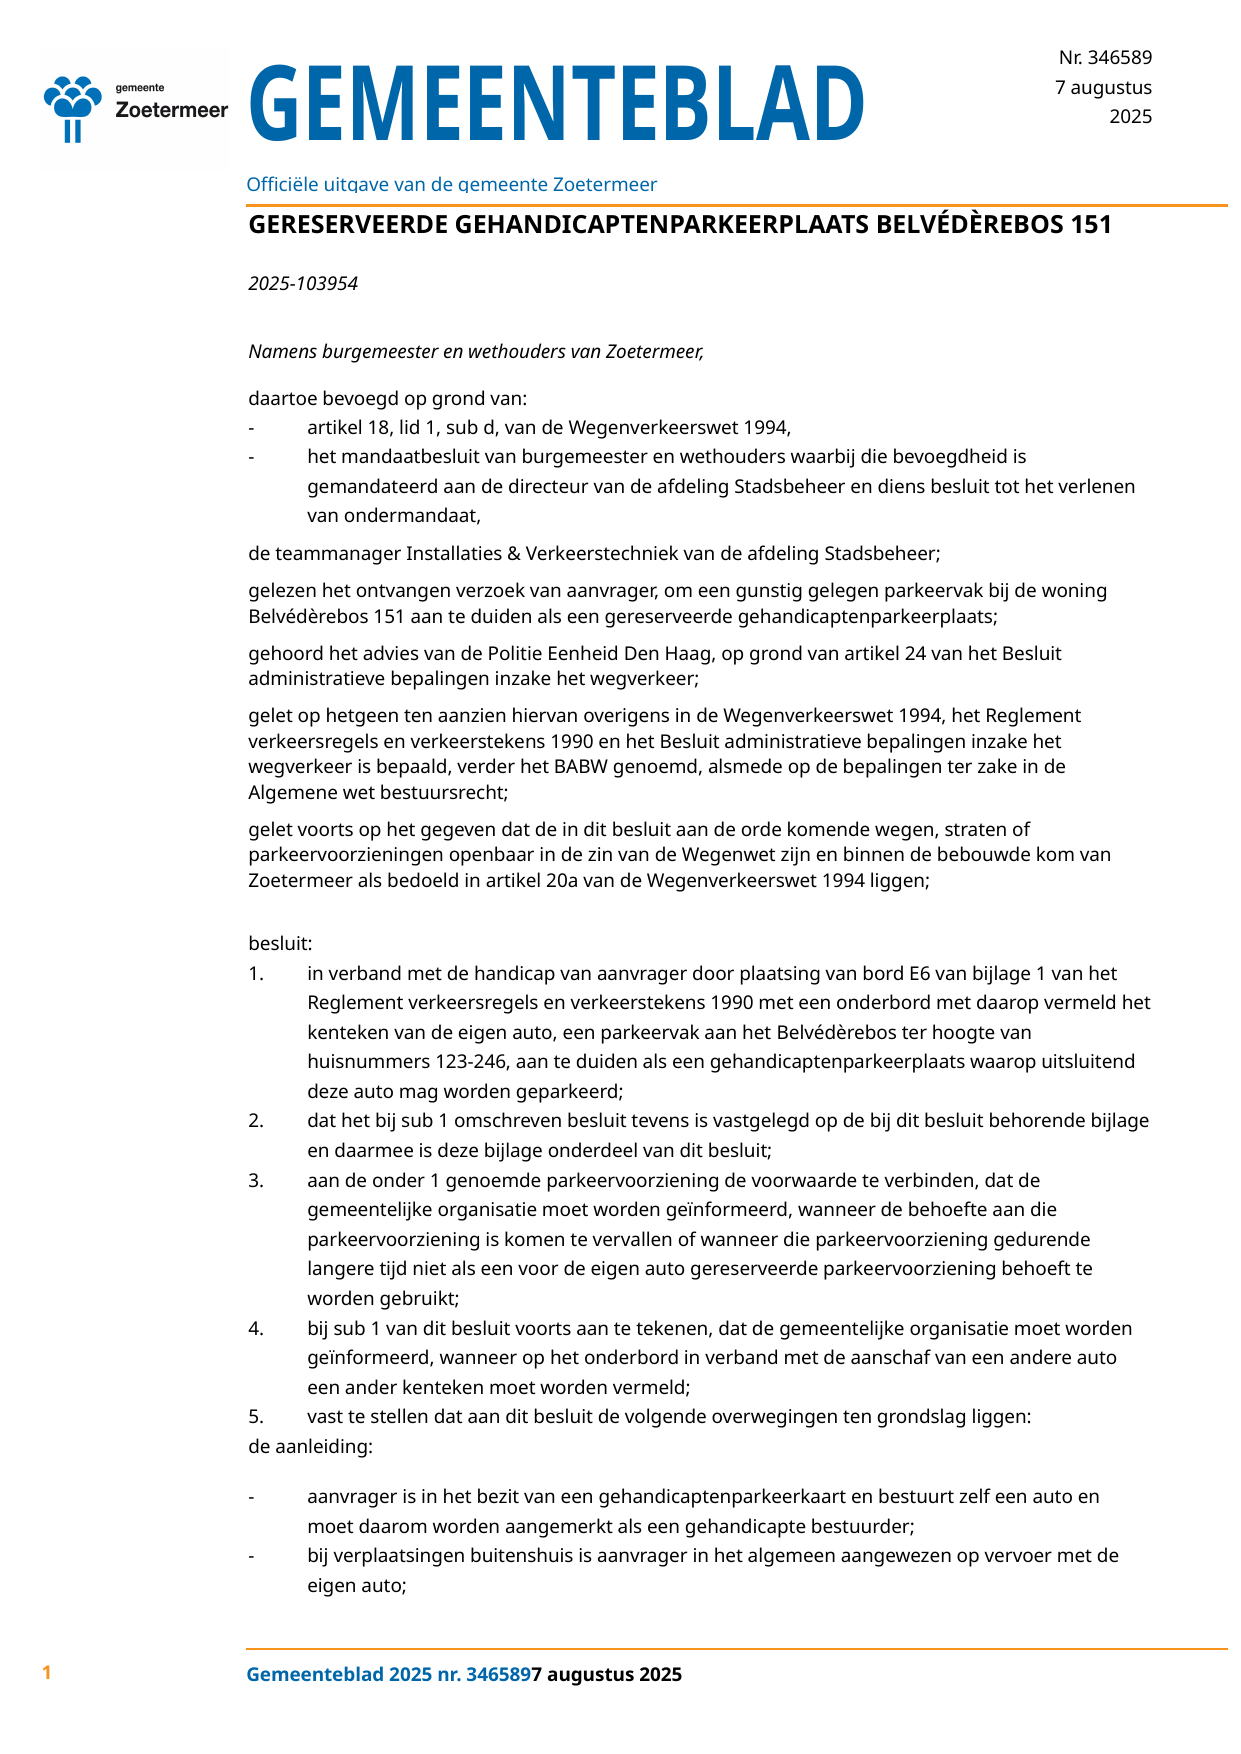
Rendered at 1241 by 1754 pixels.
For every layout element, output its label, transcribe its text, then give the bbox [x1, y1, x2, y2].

text GERESERVEERDE GEHANDICAPTENPARKEERPLAATS BELVÉDÈREBOS 151 [248, 207, 1152, 241]
list dat het bij sub 1 omschreven besluit tevens is vastgelegd op de bij dit besluit behorende bijlage en daarmee is deze bijlage onderdeel van dit besluit; [248, 1108, 1152, 1163]
text de teammanager Installaties & Verkeerstechniek van de afdeling Stadsbeheer; [248, 541, 1152, 566]
list bij verplaatsingen buitenshuis is aanvrager in het algemeen aangewezen op vervoer met de eigen auto; [248, 1543, 1152, 1598]
text gehoord het advies van de Politie Eenheid Den Haag, op grond van artikel 24 van het Besluit administratieve bepalingen inzake het wegverkeer; [248, 640, 1152, 691]
list vast te stellen dat aan dit besluit de volgende overwegingen ten grondslag liggen: [248, 1403, 1152, 1429]
picture [41, 47, 231, 172]
text de aanleiding: [248, 1433, 1152, 1459]
text gelet op hetgeen ten aanzien hiervan overigens in de Wegenverkeerswet 1994, het Reglement verkeersregels en verkeerstekens 1990 en het Besluit administratieve bepalingen inzake het wegverkeer is bepaald, verder het BABW genoemd, alsmede op de bepalingen ter zake in de Algemene wet bestuursrecht; [248, 702, 1152, 805]
list bij sub 1 van dit besluit voorts aan te tekenen, dat de gemeentelijke organisatie moet worden geïnformeerd, wanneer op het onderbord in verband met de aanschaf van een andere auto een ander kenteken moet worden vermeld; [248, 1315, 1152, 1399]
text Namens burgemeester en wethouders van Zoetermeer, [248, 338, 1152, 364]
list artikel 18, lid 1, sub d, van de Wegenverkeerswet 1994, [248, 414, 1152, 440]
text besluit: [248, 930, 1152, 956]
text daartoe bevoegd op grond van: [248, 386, 1152, 411]
text 2025-103954 [248, 270, 1152, 296]
list aanvrager is in het bezit van een gehandicaptenparkeerkaart en bestuurt zelf een auto en moet daarom worden aangemerkt als een gehandicapte bestuurder; [248, 1483, 1152, 1539]
list in verband met de handicap van aanvrager door plaatsing van bord E6 van bijlage 1 van het Reglement verkeersregels en verkeerstekens 1990 met een onderbord met daarop vermeld het kenteken van de eigen auto, een parkeervak aan het Belvédèrebos ter hoogte van huisnummers 123-246, aan te duiden als een gehandicaptenparkeerplaats waarop uitsluitend deze auto mag worden geparkeerd; [248, 960, 1152, 1104]
text gelet voorts op het gegeven dat de in dit besluit aan de orde komende wegen, straten of parkeervoorzieningen openbaar in de zin van de Wegenwet zijn en binnen de bebouwde kom van Zoetermeer als bedoeld in artikel 20a van de Wegenverkeerswet 1994 liggen; [248, 816, 1152, 893]
text gelezen het ontvangen verzoek van aanvrager, om een gunstig gelegen parkeervak bij de woning Belvédèrebos 151 aan te duiden als een gereserveerde gehandicaptenparkeerplaats; [248, 577, 1152, 629]
list aan de onder 1 genoemde parkeervoorziening de voorwaarde te verbinden, dat de gemeentelijke organisatie moet worden geïnformeerd, wanneer de behoefte aan die parkeervoorziening is komen te vervallen of wanneer die parkeervoorziening gedurende langere tijd niet als een voor de eigen auto gereserveerde parkeervoorziening behoeft te worden gebruikt; [248, 1167, 1152, 1311]
list het mandaatbesluit van burgemeester en wethouders waarbij die bevoegdheid is gemandateerd aan de directeur van de afdeling Stadsbeheer en diens besluit tot het verlenen van ondermandaat, [248, 443, 1152, 528]
